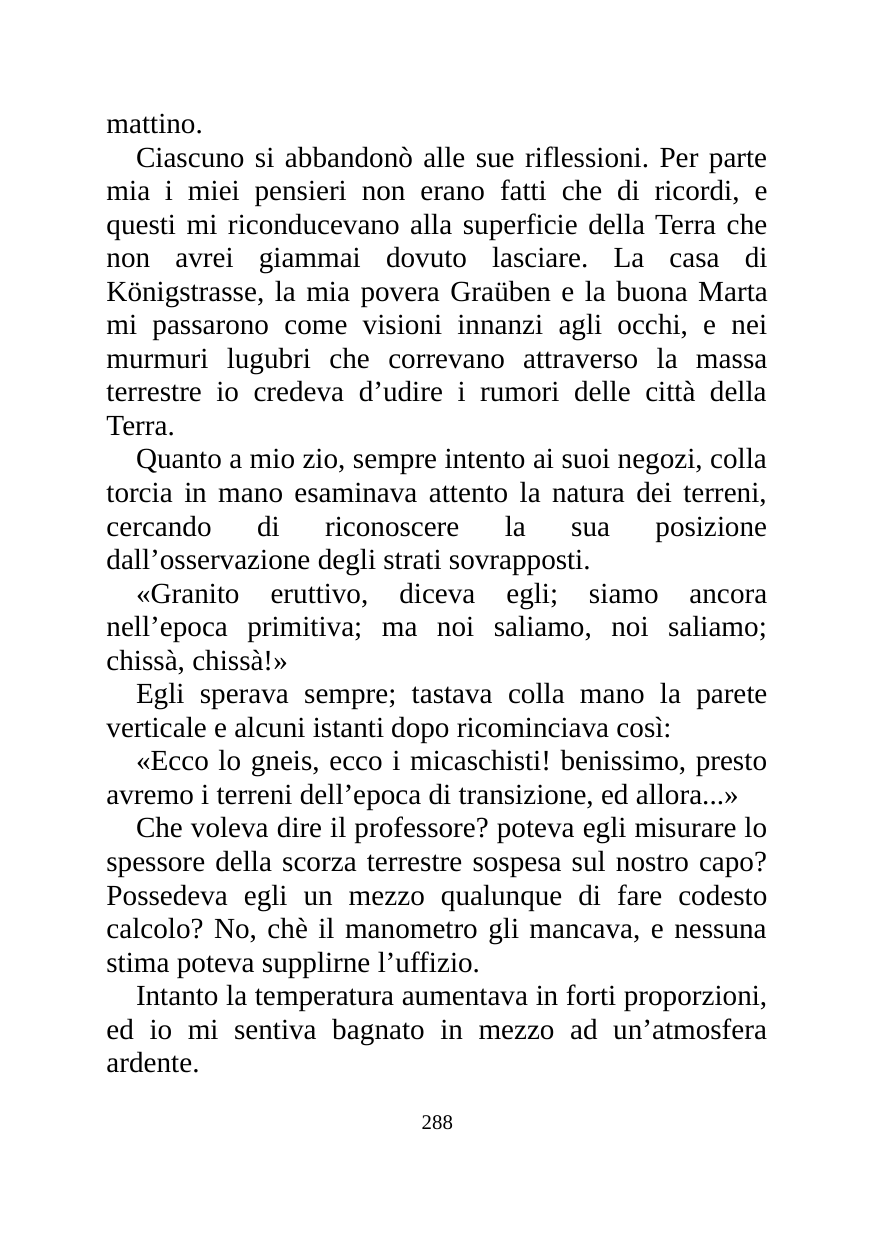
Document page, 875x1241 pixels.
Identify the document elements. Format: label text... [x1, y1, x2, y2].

text Quanto a mio zio, sempre intento ai suoi negozi, colla torcia in mano esaminava attento la natura dei terreni, cercando di riconoscere la sua posizione dall’osservazione degli strati sovrapposti. [106, 442, 768, 576]
text Ciascuno si abbandonò alle sue riflessioni. Per parte mia i miei pensieri non erano fatti che di ricordi, e questi mi riconducevano alla superficie della Terra che non avrei giammai dovuto lasciare. La casa di Königstrasse, la mia povera Graüben e la buona Marta mi passarono come visioni innanzi agli occhi, e nei murmuri lugubri che correvano attraverso la massa terrestre io credeva d’udire i rumori delle città della Terra. [106, 140, 768, 442]
text mattino. [106, 106, 768, 140]
text Intanto la temperatura aumentava in forti proporzioni, ed io mi sentiva bagnato in mezzo ad un’atmosfera ardente. [106, 978, 768, 1079]
text Che voleva dire il professore? poteva egli misurare lo spessore della scorza terrestre sospesa sul nostro capo? Possedeva egli un mezzo qualunque di fare codesto calcolo? No, chè il manometro gli mancava, e nessuna stima poteva supplirne l’uffizio. [106, 811, 768, 978]
text «Granito eruttivo, diceva egli; siamo ancora nell’epoca primitiva; ma noi saliamo, noi saliamo; chissà, chissà!» [106, 576, 768, 676]
text Egli sperava sempre; tastava colla mano la parete verticale e alcuni istanti dopo ricominciava così: [106, 676, 768, 743]
text «Ecco lo gneis, ecco i micaschisti! benissimo, presto avremo i terreni dell’epoca di transizione, ed allora...» [106, 743, 768, 811]
